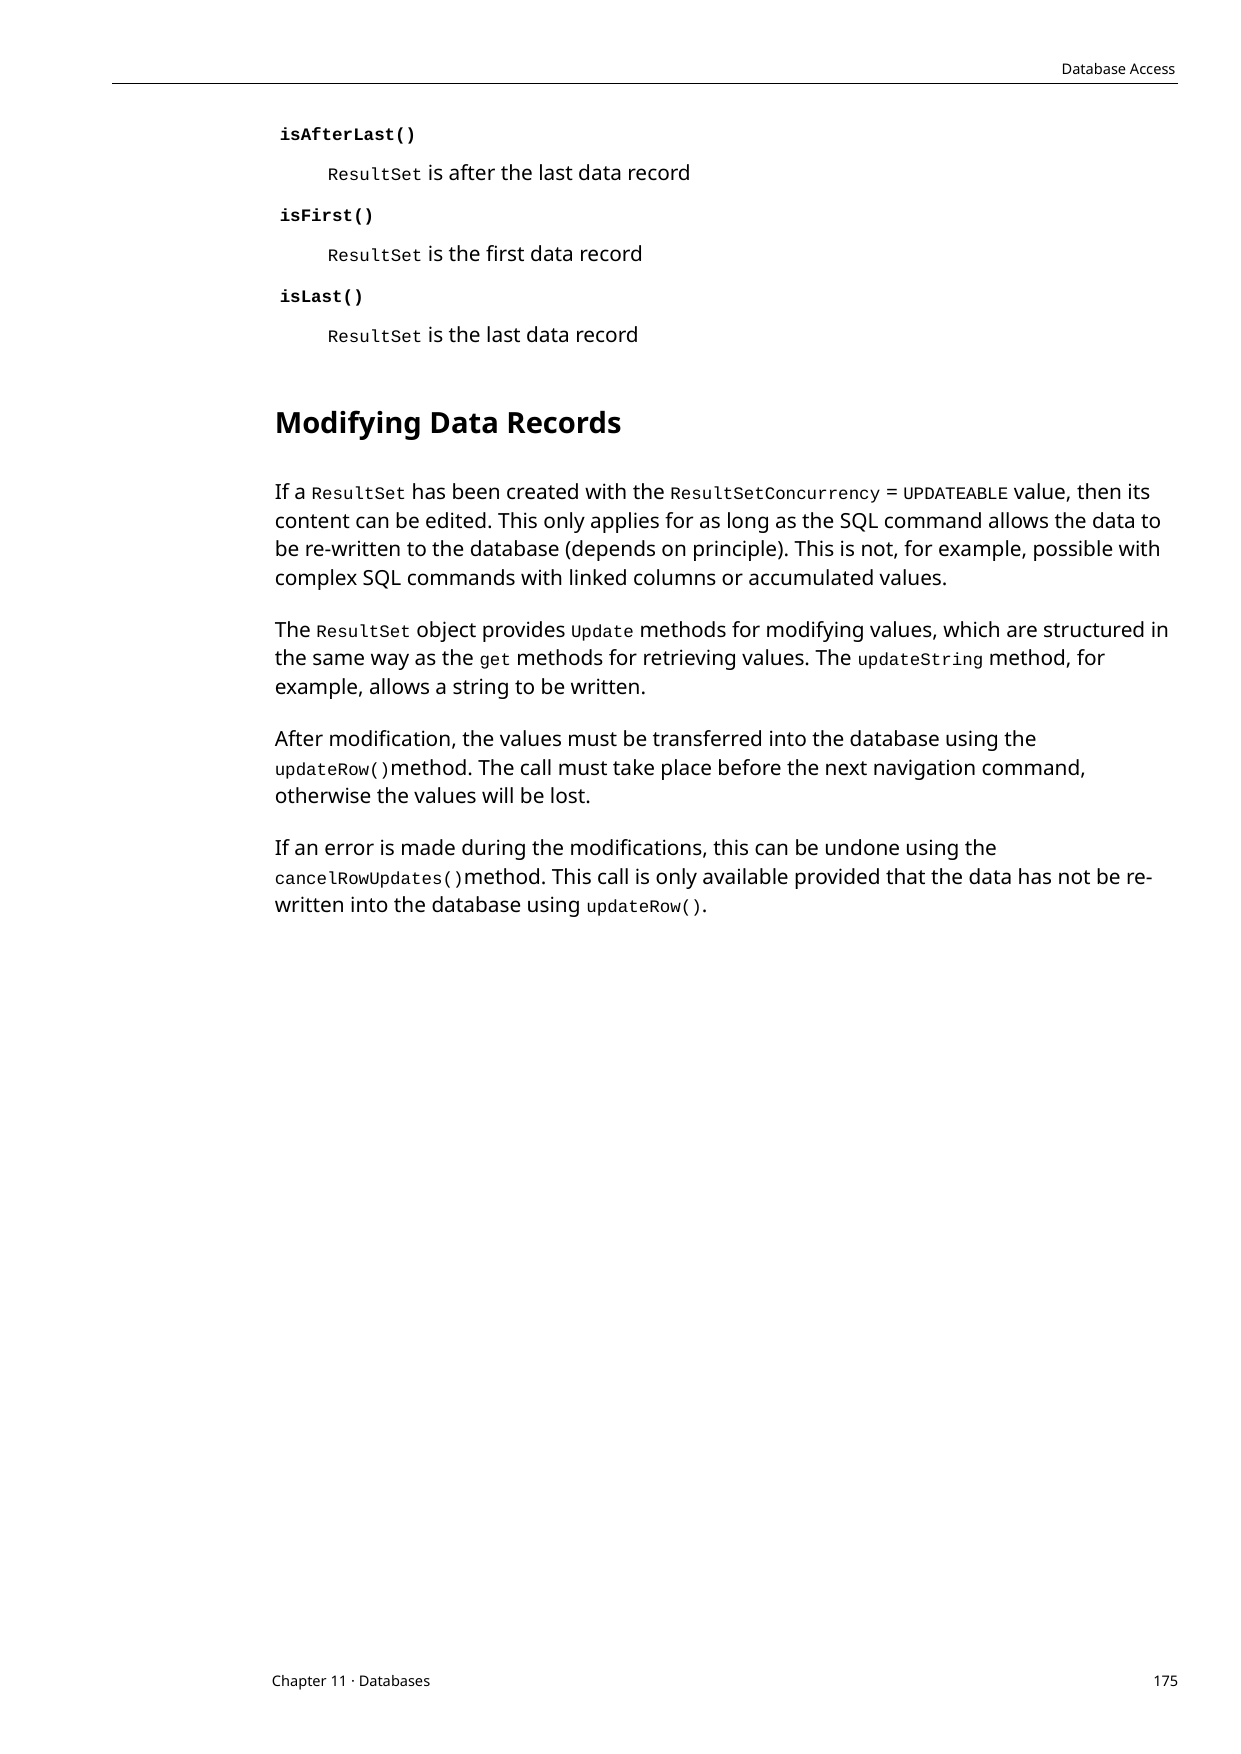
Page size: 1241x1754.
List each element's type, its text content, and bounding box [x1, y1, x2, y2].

text If a ResultSet has been created with the ResultSetConcurrency = UPDATEABLE value, then its content can be edited. This only applies for as long as the SQL command allows the data to be re-written to the database (depends on principle). This is not, for example, possible with complex SQL commands with linked columns or accumulated values. [274, 477, 1178, 591]
text If an error is made during the modifications, this can be undone using the cancelRowUpdates()method. This call is only available provided that the data has not be re-written into the database using updateRow(). [274, 833, 1178, 919]
text The ResultSet object provides Update methods for modifying values, which are structured in the same way as the get methods for retrieving values. The updateString method, for example, allows a string to be written. [274, 615, 1178, 700]
subtitle Modifying Data Records [274, 402, 1178, 442]
list ResultSet is the first data record [322, 239, 1178, 268]
list ResultSet is the last data record [322, 320, 1178, 349]
list isLast() [274, 280, 1178, 308]
list ResultSet is after the last data record [322, 158, 1178, 187]
list isFirst() [274, 199, 1178, 227]
list isAfterLast() [274, 118, 1178, 147]
text After modification, the values must be transferred into the database using the updateRow()method. The call must take place before the next navigation command, otherwise the values will be lost. [274, 724, 1178, 809]
